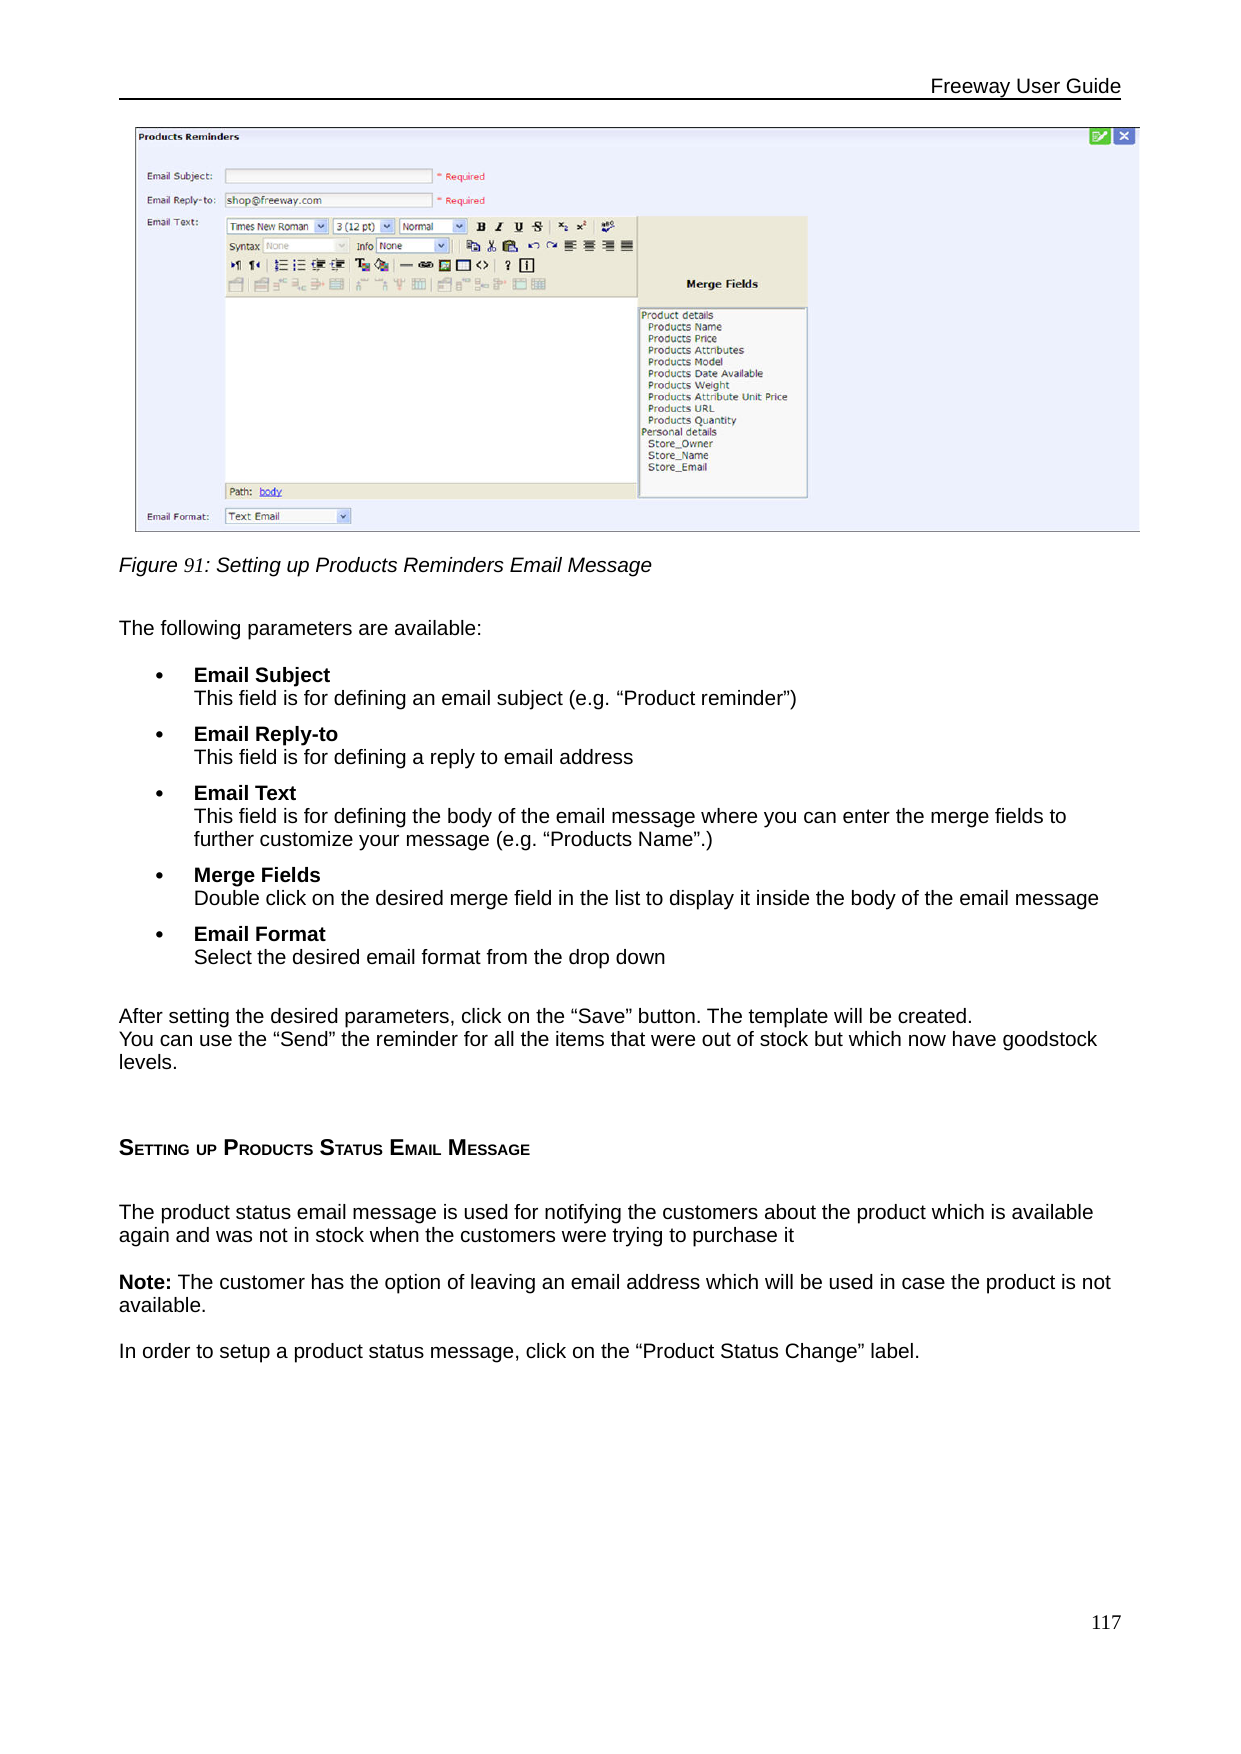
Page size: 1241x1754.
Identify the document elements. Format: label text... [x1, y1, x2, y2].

text Note: The customer has the option of leaving an email address which will be used in case the product is not available. [119, 1270, 1121, 1317]
subtitle Setting up Products Status Email Message [119, 1135, 1121, 1161]
text Figure 91: Setting up Products Reminders Email Message [119, 553, 1121, 577]
text The following parameters are available: [119, 617, 1121, 640]
text You can use the “Send” the reminder for all the items that were out of stock but which now have goodstock levels. [119, 1028, 1121, 1074]
picture [135, 127, 1140, 532]
text The product status email message is used for notifying the customers about the product which is available again and was not in stock when the customers were trying to purchase it [119, 1201, 1121, 1247]
text After setting the desired parameters, click on the “Save” button. The template will be created. [119, 1004, 1121, 1028]
list Email Format Select the desired email format from the drop down [156, 922, 1121, 969]
list Email Text This field is for defining the body of the email message where you can enter the merge fields to further customize your message (e.g. “Products Name”.) [156, 781, 1121, 851]
list Merge Fields Double click on the desired merge field in the list to display it inside the body of the email message [156, 863, 1121, 910]
list Email Reply-to This field is for defining a reply to email address [156, 722, 1121, 769]
list Email Subject This field is for defining an email subject (e.g. “Product reminder”) [156, 663, 1121, 710]
text In order to setup a product status message, click on the “Product Status Change” label. [119, 1340, 1121, 1363]
